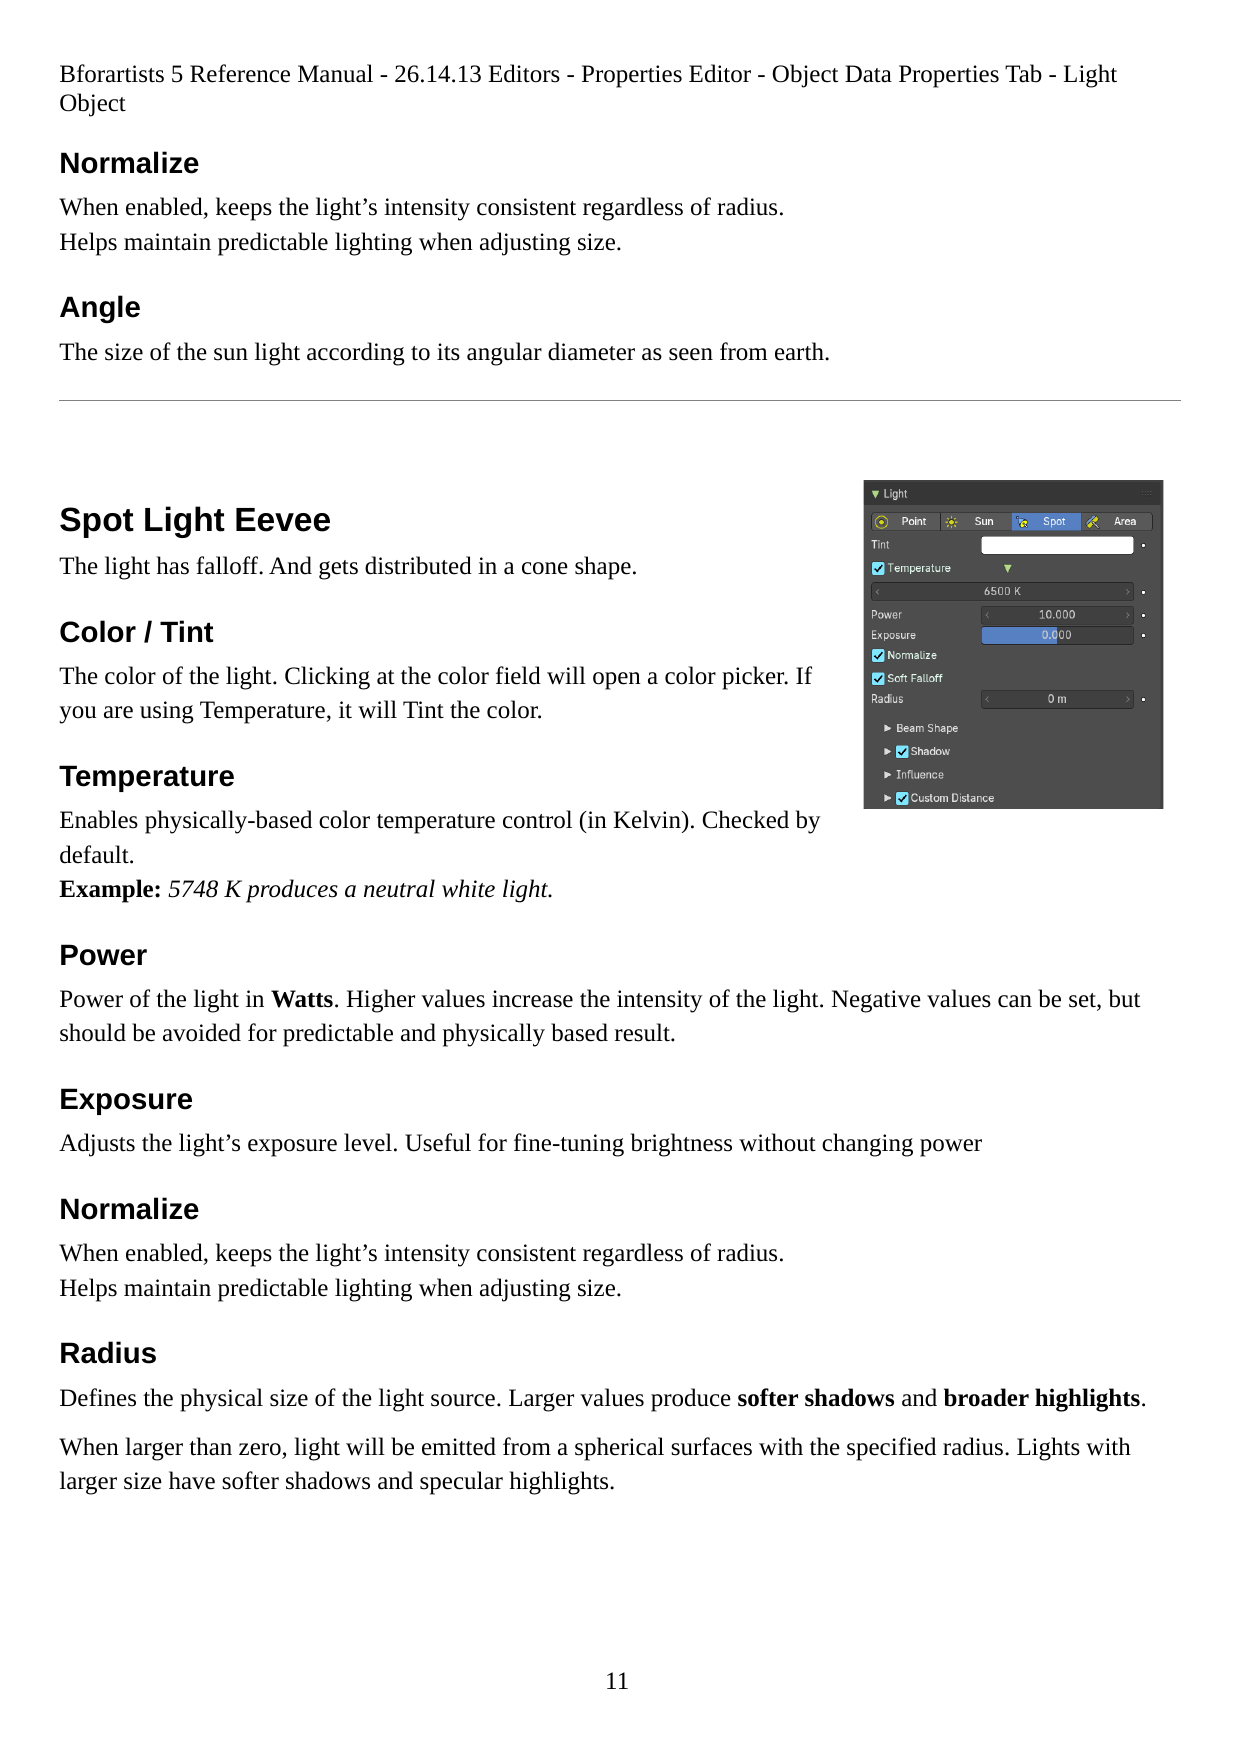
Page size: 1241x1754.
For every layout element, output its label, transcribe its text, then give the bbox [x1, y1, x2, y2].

picture [863, 480, 1164, 809]
subtitle Exposure [59, 1082, 1181, 1116]
text The light has falloff. And gets distributed in a cone shape. [59, 551, 863, 580]
subtitle Normalize [59, 146, 1181, 180]
text When larger than zero, light will be emitted from a spherical surfaces with the specified radius. Lights with larger size have softer shadows and specular highlights. [59, 1432, 1181, 1495]
text When enabled, keeps the light’s intensity consistent regardless of radius. Helps maintain predictable lighting when adjusting size. [59, 192, 1181, 256]
subtitle Radius [59, 1336, 1181, 1370]
text Defines the physical size of the light source. Larger values produce softer shadows and broader highlights. [59, 1383, 1181, 1411]
subtitle [1164, 759, 1181, 793]
text Enables physically-based color temperature control (in Kelvin). Checked by default. Example: 5748 K produces a neutral white light. [59, 805, 1181, 903]
text Power of the light in Watts. Higher values increase the intensity of the light. Negative values can be set, but should be avoided for predictable and physically based result. [59, 984, 1181, 1047]
subtitle Angle [59, 290, 1181, 324]
subtitle Spot Light Eevee [59, 500, 863, 538]
subtitle Temperature [59, 759, 863, 793]
text The size of the sun light according to its angular diameter as seen from earth. [59, 337, 1181, 365]
subtitle Power [59, 938, 1181, 972]
text When enabled, keeps the light’s intensity consistent regardless of radius. Helps maintain predictable lighting when adjusting size. [59, 1238, 1181, 1302]
text The color of the light. Clicking at the color field will open a color picker. If you are using Temperature, it will Tint the color. [59, 661, 863, 724]
subtitle [1164, 500, 1181, 538]
subtitle Normalize [59, 1192, 1181, 1226]
text Adjusts the light’s exposure level. Useful for fine-tuning brightness without changing power [59, 1128, 1181, 1157]
subtitle [1164, 614, 1181, 648]
subtitle Color / Tint [59, 614, 863, 648]
